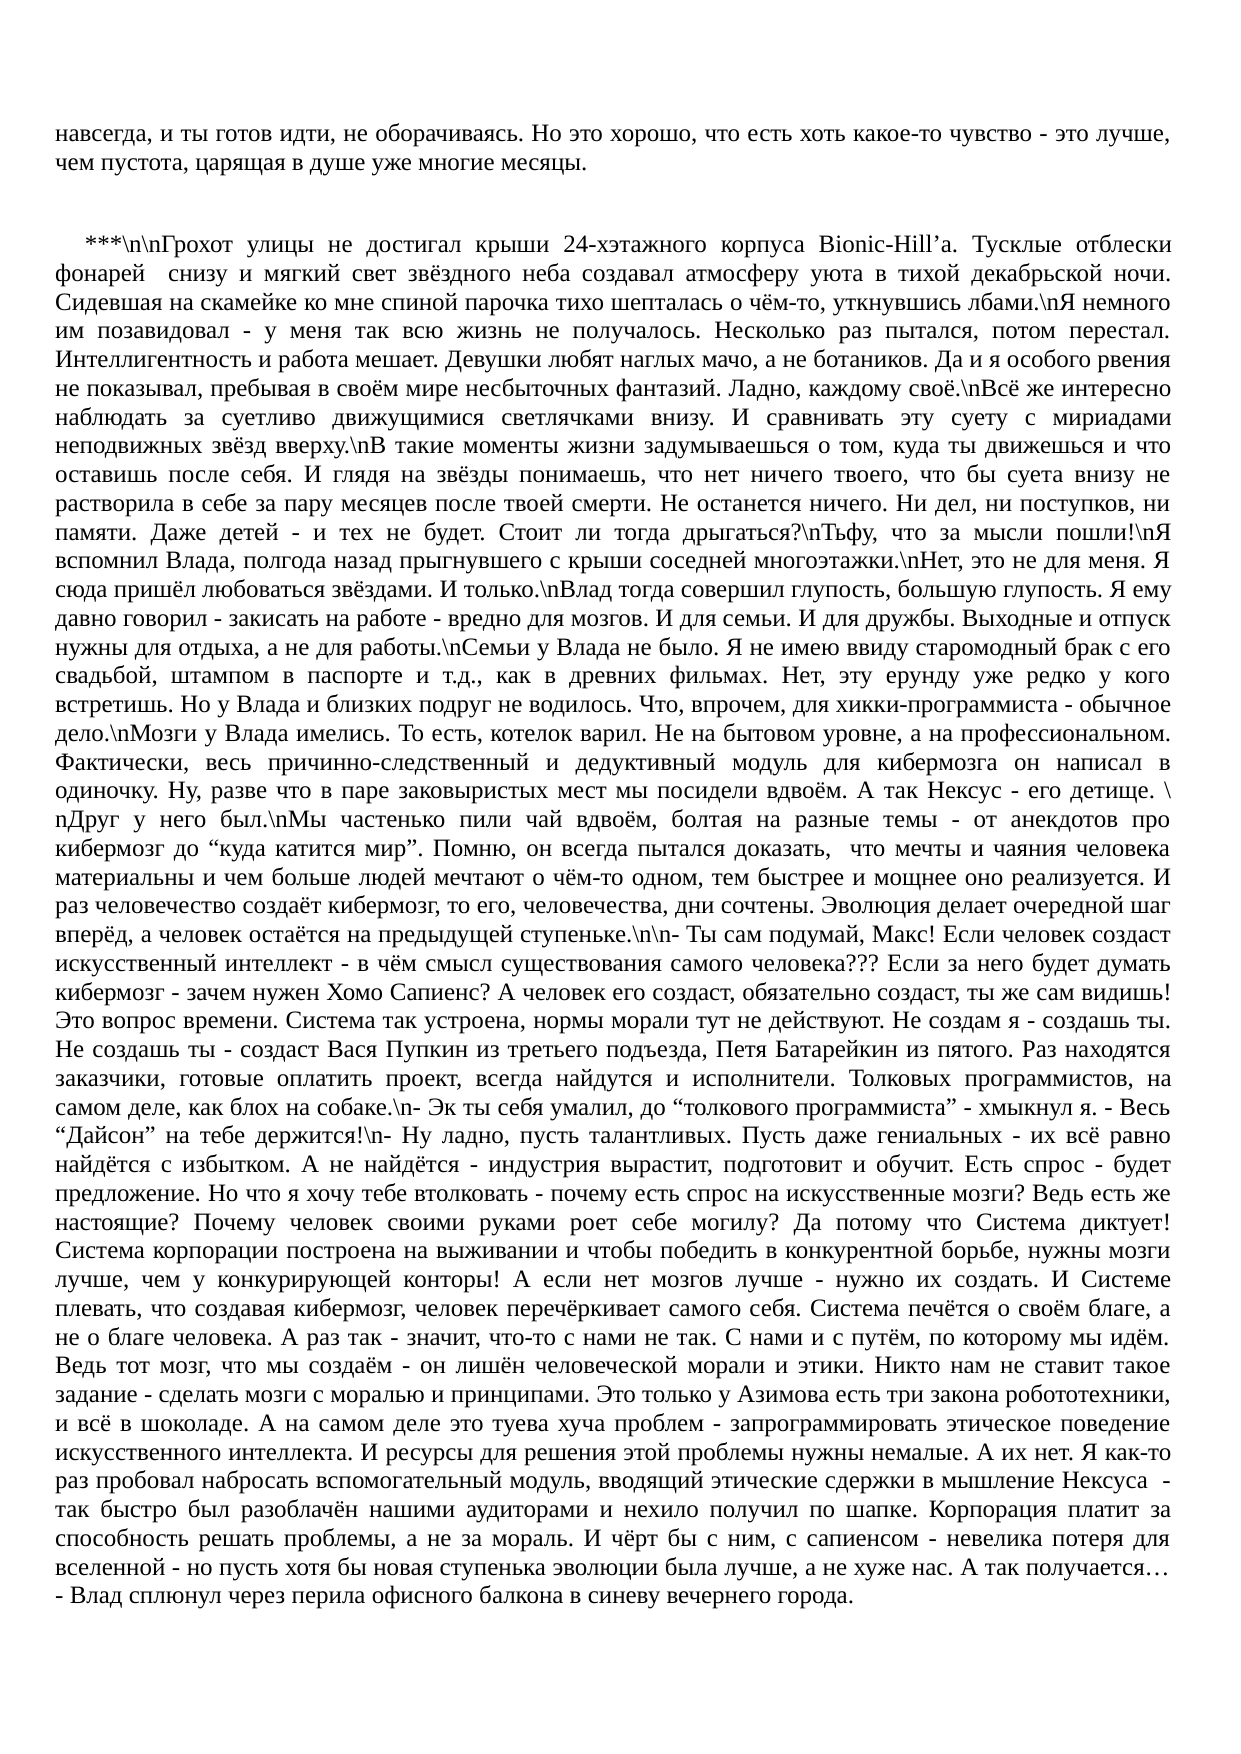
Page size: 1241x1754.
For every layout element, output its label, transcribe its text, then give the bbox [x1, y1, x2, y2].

text ***\n\nГрохот улицы не достигал крыши 24-хэтажного корпуса Bionic-Hill’а. Тусклые отблески фонарей снизу и мягкий свет звёздного неба создавал атмосферу уюта в тихой декабрьской ночи. Сидевшая на скамейке ко мне спиной парочка тихо шепталась о чём-то, уткнувшись лбами.\nЯ немного им позавидовал - у меня так всю жизнь не получалось. Несколько раз пытался, потом перестал. Интеллигентность и работа мешает. Девушки любят наглых мачо, а не ботаников. Да и я особого рвения не показывал, пребывая в своём мире несбыточных фантазий. Ладно, каждому своё.\nВсё же интересно наблюдать за суетливо движущимися светлячками внизу. И сравнивать эту суету с мириадами неподвижных звёзд вверху.\nВ такие моменты жизни задумываешься о том, куда ты движешься и что оставишь после себя. И глядя на звёзды понимаешь, что нет ничего твоего, что бы суета внизу не растворила в себе за пару месяцев после твоей смерти. Не останется ничего. Ни дел, ни поступков, ни памяти. Даже детей - и тех не будет. Стоит ли тогда дрыгаться?\nТьфу, что за мысли пошли!\nЯ вспомнил Влада, полгода назад прыгнувшего с крыши соседней многоэтажки.\nНет, это не для меня. Я сюда пришёл любоваться звёздами. И только.\nВлад тогда совершил глупость, большую глупость. Я ему давно говорил - закисать на работе - вредно для мозгов. И для семьи. И для дружбы. Выходные и отпуск нужны для отдыха, а не для работы.\nСемьи у Влада не было. Я не имею ввиду старомодный брак с его свадьбой, штампом в паспорте и т.д., как в древних фильмах. Нет, эту ерунду уже редко у кого встретишь. Но у Влада и близких подруг не водилось. Что, впрочем, для хикки-программиста - обычное дело.\nМозги у Влада имелись. То есть, котелок варил. Не на бытовом уровне, а на профессиональном. Фактически, весь причинно-следственный и дедуктивный модуль для кибермозга он написал в одиночку. Ну, разве что в паре заковыристых мест мы посидели вдвоём. А так Нексус - его детище. \nДруг у него был.\nМы частенько пили чай вдвоём, болтая на разные темы - от анекдотов про кибермозг до “куда катится мир”. Помню, он всегда пытался доказать, что мечты и чаяния человека материальны и чем больше людей мечтают о чём-то одном, тем быстрее и мощнее оно реализуется. И раз человечество создаёт кибермозг, то его, человечества, дни сочтены. Эволюция делает очередной шаг вперёд, а человек остаётся на предыдущей ступеньке.\n\n- Ты сам подумай, Макс! Если человек создаст искусственный интеллект - в чём смысл существования самого человека??? Если за него будет думать кибермозг - зачем нужен Хомо Сапиенс? А человек его создаст, обязательно создаст, ты же сам видишь! Это вопрос времени. Система так устроена, нормы морали тут не действуют. Не создам я - создашь ты. Не создашь ты - создаст Вася Пупкин из третьего подъезда, Петя Батарейкин из пятого. Раз находятся заказчики, готовые оплатить проект, всегда найдутся и исполнители. Толковых программистов, на самом деле, как блох на собаке.\n- Эк ты себя умалил, до “толкового программиста” - хмыкнул я. - Весь “Дайсон” на тебе держится!\n- Ну ладно, пусть талантливых. Пусть даже гениальных - их всё равно найдётся с избытком. А не найдётся - индустрия вырастит, подготовит и обучит. Есть спрос - будет предложение. Но что я хочу тебе втолковать - почему есть спрос на искусственные мозги? Ведь есть же настоящие? Почему человек своими руками роет себе могилу? Да потому что Система диктует! Система корпорации построена на выживании и чтобы победить в конкурентной борьбе, нужны мозги лучше, чем у конкурирующей конторы! А если нет мозгов лучше - нужно их создать. И Системе плевать, что создавая кибермозг, человек перечёркивает самого себя. Система печётся о своём благе, а не о благе человека. А раз так - значит, что-то с нами не так. С нами и с путём, по которому мы идём. Ведь тот мозг, что мы создаём - он лишён человеческой морали и этики. Никто нам не ставит такое задание - сделать мозги с моралью и принципами. Это только у Азимова есть три закона робототехники, и всё в шоколаде. А на самом деле это туева хуча проблем - запрограммировать этическое поведение искусственного интеллекта. И ресурсы для решения этой проблемы нужны немалые. А их нет. Я как-то раз пробовал набросать вспомогательный модуль, вводящий этические сдержки в мышление Нексуса - так быстро был разоблачён нашими аудиторами и нехило получил по шапке. Корпорация платит за способность решать проблемы, а не за мораль. И чёрт бы с ним, с сапиенсом - невелика потеря для вселенной - но пусть хотя бы новая ступенька эволюции была лучше, а не хуже нас. А так получается… - Влад сплюнул через перила офисного балкона в синеву вечернего города. [55, 229, 1172, 1609]
text навсегда, и ты готов идти, не оборачиваясь. Но это хорошо, что есть хоть какое-то чувство - это лучше, чем пустота, царящая в душе уже многие месяцы. [55, 118, 1172, 176]
